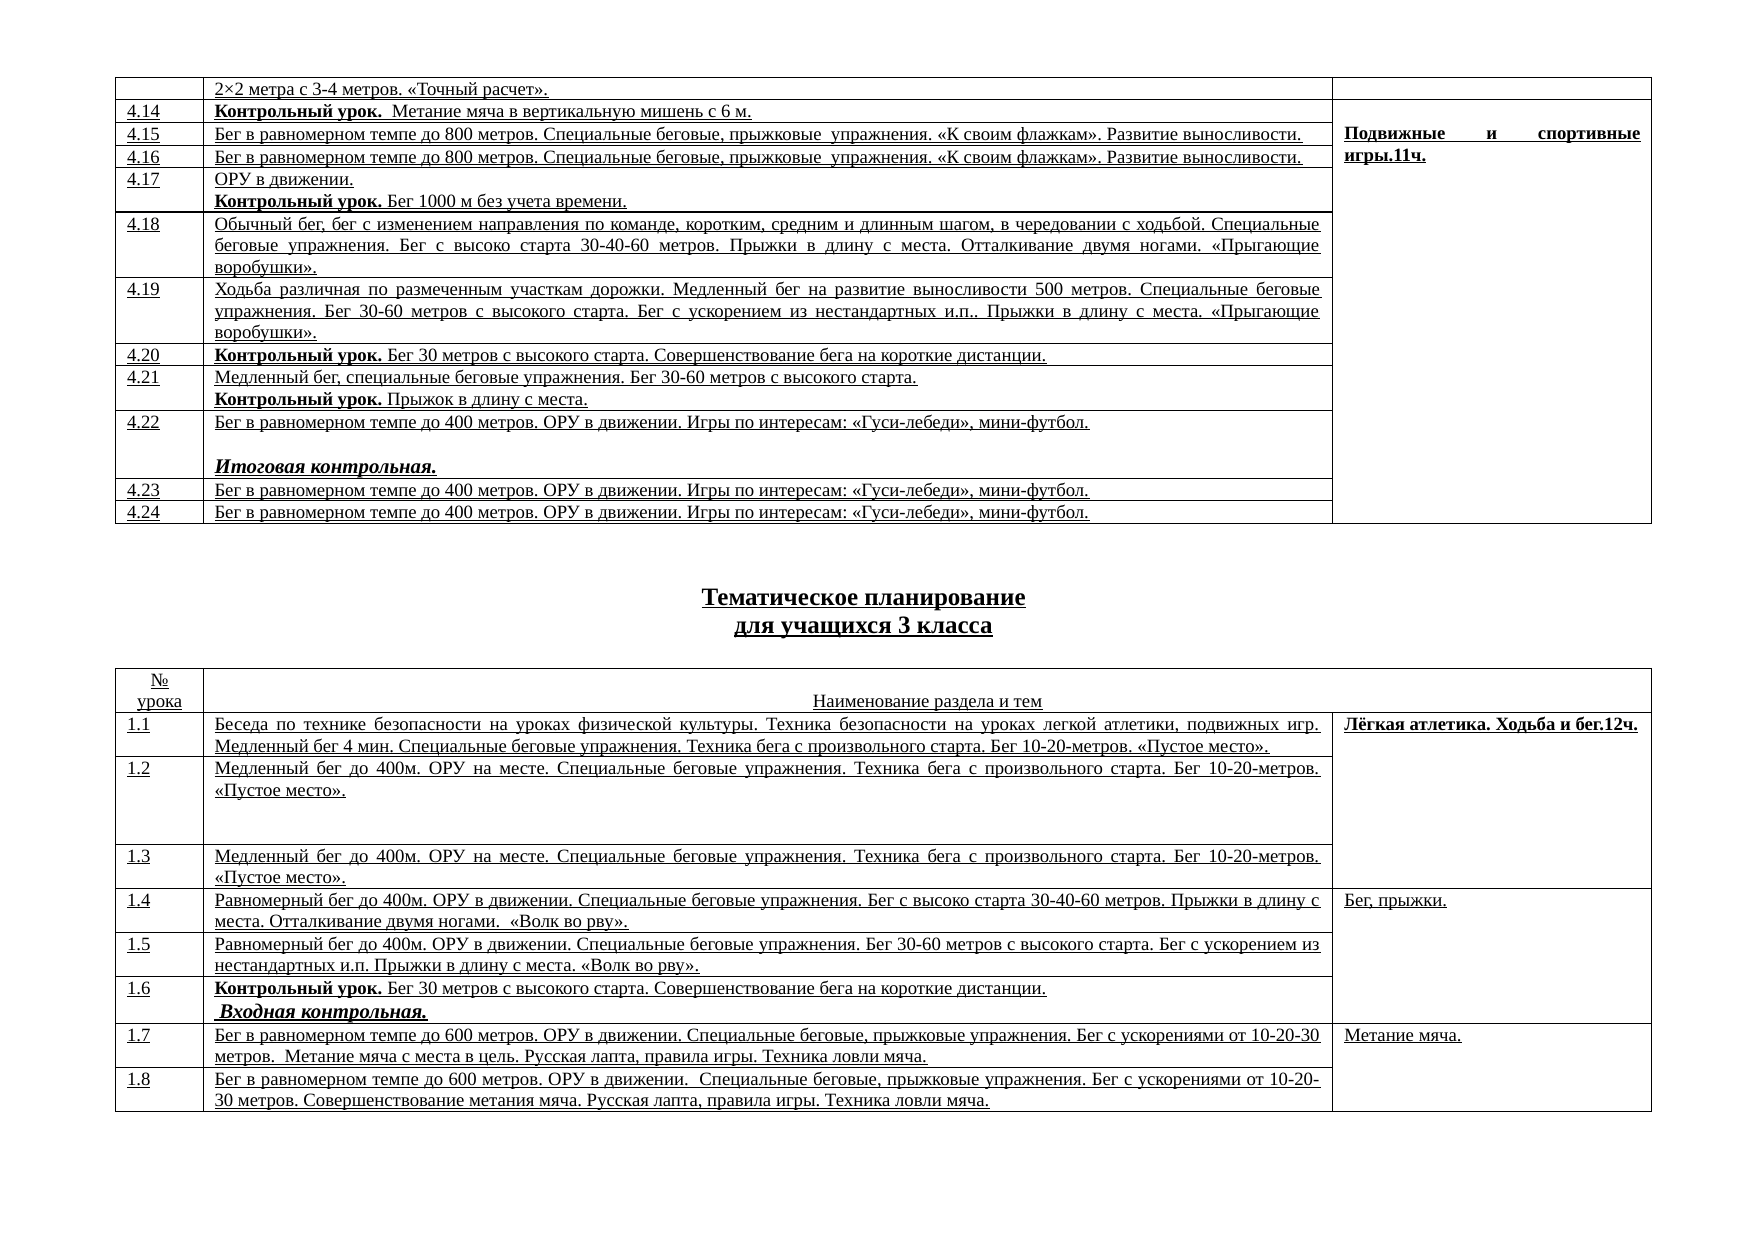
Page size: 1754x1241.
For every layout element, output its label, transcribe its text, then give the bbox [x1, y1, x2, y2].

table_header Наименование раздела и тем [204, 669, 1651, 712]
table_cell Ходьба различная по размеченным участкам дорожки. Медленный бег на развитие выносливости 500 метров. Специальные беговые упражнения. Бег 30-60 метров с высокого старта. Бег с ускорением из нестандартных и.п.. Прыжки в длину с места. «Прыгающие воробушки». [204, 278, 1332, 343]
table_cell 1.6 [116, 977, 203, 1023]
table_cell Бег, прыжки. [1333, 889, 1651, 1023]
table_header № урока [116, 669, 203, 712]
table_cell Медленный бег до 400м. ОРУ на месте. Специальные беговые упражнения. Техника бега с произвольного старта. Бег 10-20-метров. «Пустое место». [204, 757, 1332, 843]
table_cell 4.20 [116, 344, 203, 365]
text Тематическое планирование [73, 582, 1654, 610]
table_cell [1333, 78, 1651, 99]
table_cell Обычный бег, бег с изменением направления по команде, коротким, средним и длинным шагом, в чередовании с ходьбой. Специальные беговые упражнения. Бег с высоко старта 30-40-60 метров. Прыжки в длину с места. Отталкивание двумя ногами. «Прыгающие воробушки». [204, 213, 1332, 277]
table_cell 1.8 [116, 1068, 203, 1111]
table_cell Метание мяча. [1333, 1024, 1651, 1111]
table_cell Медленный бег, специальные беговые упражнения. Бег 30-60 метров с высокого старта. Контрольный урок. Прыжок в длину с места. [204, 366, 1332, 409]
table_cell Равномерный бег до 400м. ОРУ в движении. Специальные беговые упражнения. Бег 30-60 метров с высокого старта. Бег с ускорением из нестандартных и.п. Прыжки в длину с места. «Волк во рву». [204, 933, 1332, 976]
table_cell 1.2 [116, 757, 203, 843]
table_cell 1.1 [116, 713, 203, 756]
table_cell Бег в равномерном темпе до 400 метров. ОРУ в движении. Игры по интересам: «Гуси-лебеди», мини-футбол. Итоговая контрольная. [204, 411, 1332, 478]
table_cell 1.3 [116, 845, 203, 888]
table_cell Бег в равномерном темпе до 400 метров. ОРУ в движении. Игры по интересам: «Гуси-лебеди», мини-футбол. [204, 501, 1332, 523]
table_cell Бег в равномерном темпе до 600 метров. ОРУ в движении. Специальные беговые, прыжковые упражнения. Бег с ускорениями от 10-20-30 метров. Метание мяча с места в цель. Русская лапта, правила игры. Техника ловли мяча. [204, 1024, 1332, 1067]
text для учащихся 3 класса [73, 610, 1654, 639]
table_cell ОРУ в движении. Контрольный урок. Бег 1000 м без учета времени. [204, 168, 1332, 211]
table_cell 4.16 [116, 146, 203, 167]
table_cell Контрольный урок. Бег 30 метров с высокого старта. Совершенствование бега на короткие дистанции. [204, 344, 1332, 365]
table_cell 4.24 [116, 501, 203, 523]
table_cell Бег в равномерном темпе до 600 метров. ОРУ в движении. Специальные беговые, прыжковые упражнения. Бег с ускорениями от 10-20-30 метров. Совершенствование метания мяча. Русская лапта, правила игры. Техника ловли мяча. [204, 1068, 1332, 1111]
table_cell 1.4 [116, 889, 203, 932]
table_cell [116, 78, 203, 99]
table_cell 4.21 [116, 366, 203, 409]
table_cell 4.17 [116, 168, 203, 211]
table_cell Медленный бег до 400м. ОРУ на месте. Специальные беговые упражнения. Техника бега с произвольного старта. Бег 10-20-метров. «Пустое место». [204, 845, 1332, 888]
table_cell Лёгкая атлетика. Ходьба и бег.12ч. [1333, 713, 1651, 888]
table_cell Контрольный урок. Бег 30 метров с высокого старта. Совершенствование бега на короткие дистанции. Входная контрольная. [204, 977, 1332, 1023]
table_cell Бег в равномерном темпе до 400 метров. ОРУ в движении. Игры по интересам: «Гуси-лебеди», мини-футбол. [204, 479, 1332, 500]
table_cell 1.5 [116, 933, 203, 976]
table_cell 4.22 [116, 411, 203, 478]
table_cell 4.15 [116, 123, 203, 144]
table_cell 4.19 [116, 278, 203, 343]
table_cell 2×2 метра с 3-4 метров. «Точный расчет». [204, 78, 1332, 99]
table_cell 4.14 [116, 100, 203, 122]
table_cell Подвижные и спортивные игры.11ч. [1333, 100, 1651, 523]
table_cell 1.7 [116, 1024, 203, 1067]
table_cell 4.18 [116, 213, 203, 277]
table_cell Беседа по технике безопасности на уроках физической культуры. Техника безопасности на уроках легкой атлетики, подвижных игр. Медленный бег 4 мин. Специальные беговые упражнения. Техника бега с произвольного старта. Бег 10-20-метров. «Пустое место». [204, 713, 1332, 756]
table_cell 4.23 [116, 479, 203, 500]
table_cell Бег в равномерном темпе до 800 метров. Специальные беговые, прыжковые упражнения. «К своим флажкам». Развитие выносливости. [204, 123, 1332, 144]
table_cell Контрольный урок. Метание мяча в вертикальную мишень с 6 м. [204, 100, 1332, 122]
table_cell Равномерный бег до 400м. ОРУ в движении. Специальные беговые упражнения. Бег с высоко старта 30-40-60 метров. Прыжки в длину с места. Отталкивание двумя ногами. «Волк во рву». [204, 889, 1332, 932]
table_cell Бег в равномерном темпе до 800 метров. Специальные беговые, прыжковые упражнения. «К своим флажкам». Развитие выносливости. [204, 146, 1332, 167]
